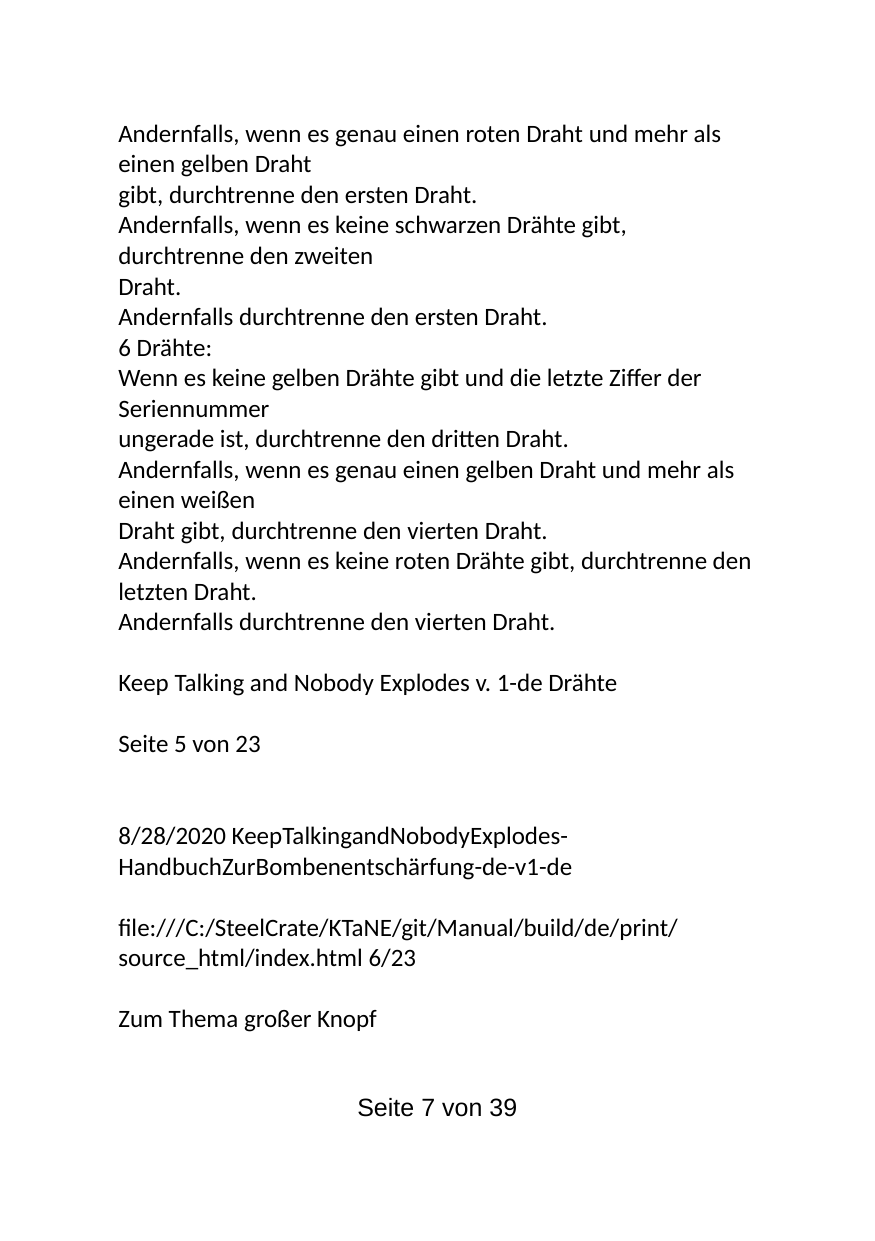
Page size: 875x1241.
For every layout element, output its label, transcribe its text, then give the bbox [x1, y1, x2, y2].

text Wenn es keine gelben Drähte gibt und die letzte Ziffer der Seriennummer [118, 362, 756, 423]
text Andernfalls, wenn es genau einen gelben Draht und mehr als einen weißen [118, 454, 756, 515]
text Keep Talking and Nobody Explodes v. 1-de Drähte [118, 667, 756, 698]
text Andernfalls, wenn es keine roten Drähte gibt, durchtrenne den letzten Draht. [118, 545, 756, 606]
text Draht gibt, durchtrenne den vierten Draht. [118, 515, 756, 545]
text file:///C:/SteelCrate/KTaNE/git/Manual/build/de/print/source_html/index.html 6/23 [118, 912, 756, 973]
text 8/28/2020 KeepTalkingandNobodyExplodes-HandbuchZurBombenentschärfung-de-v1-de [118, 820, 756, 881]
text Zum Thema großer Knopf [118, 1003, 756, 1034]
text Andernfalls, wenn es keine schwarzen Drähte gibt, durchtrenne den zweiten [118, 210, 756, 271]
text Seite 5 von 23 [118, 728, 756, 759]
text Andernfalls durchtrenne den ersten Draht. [118, 301, 756, 332]
text 6 Drähte: [118, 332, 756, 362]
text Andernfalls, wenn es genau einen roten Draht und mehr als einen gelben Draht [118, 118, 756, 179]
text gibt, durchtrenne den ersten Draht. [118, 179, 756, 210]
text Andernfalls durchtrenne den vierten Draht. [118, 606, 756, 637]
text ungerade ist, durchtrenne den dritten Draht. [118, 423, 756, 454]
text Draht. [118, 271, 756, 301]
